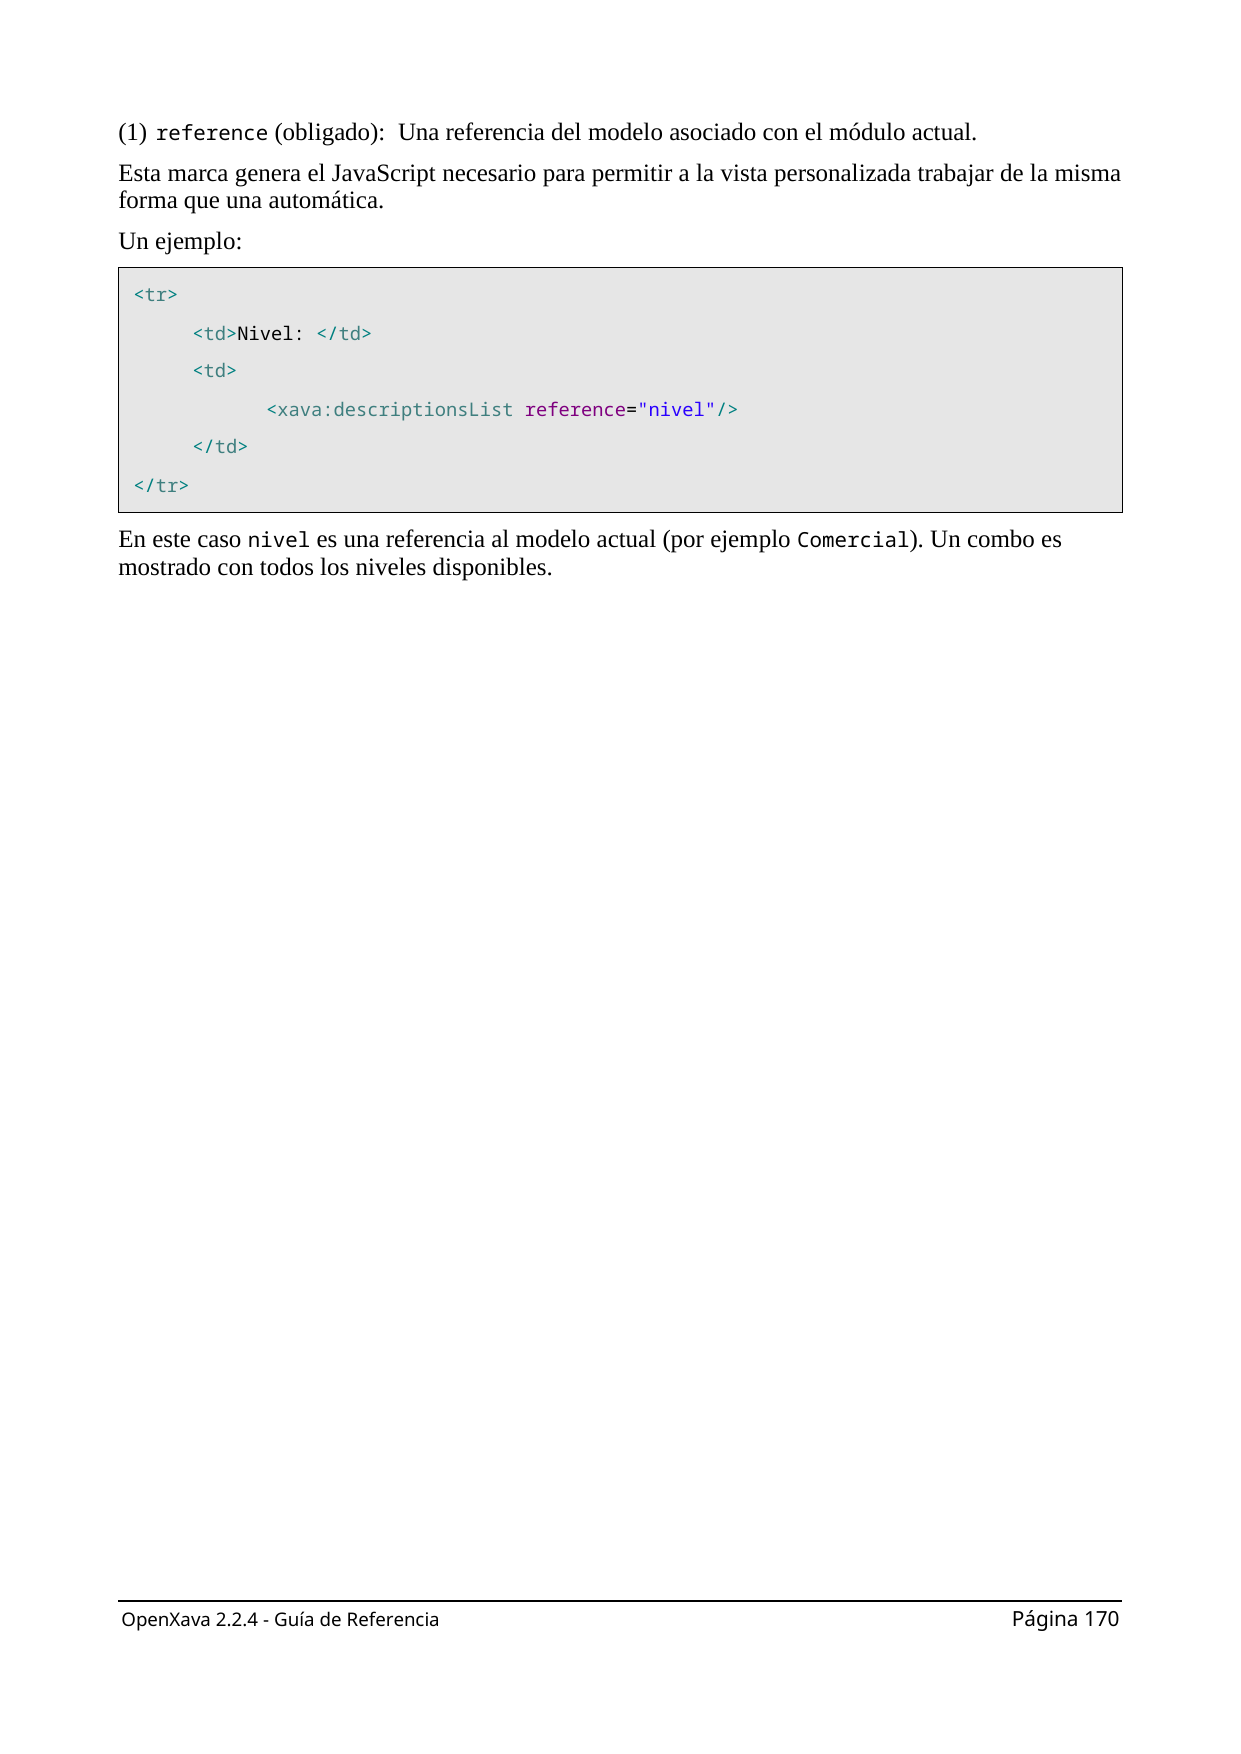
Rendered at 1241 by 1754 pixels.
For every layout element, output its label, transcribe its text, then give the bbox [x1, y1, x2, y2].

text </td> [119, 419, 1122, 457]
text Esta marca genera el JavaScript necesario para permitir a la vista personalizada trabajar de la misma forma que una automática. [118, 159, 1122, 214]
text <xava:descriptionsList reference="nivel"/> [119, 381, 1122, 419]
text En este caso nivel es una referencia al modelo actual (por ejemplo Comercial). Un combo es mostrado con todos los niveles disponibles. [118, 525, 1122, 581]
text <td>Nivel: </td> [119, 305, 1122, 343]
text <tr> [119, 268, 1122, 305]
text </tr> [119, 457, 1122, 512]
text <td> [119, 343, 1122, 381]
list reference (obligado): Una referencia del modelo asociado con el módulo actual. [118, 118, 1122, 146]
text Un ejemplo: [118, 227, 1122, 254]
